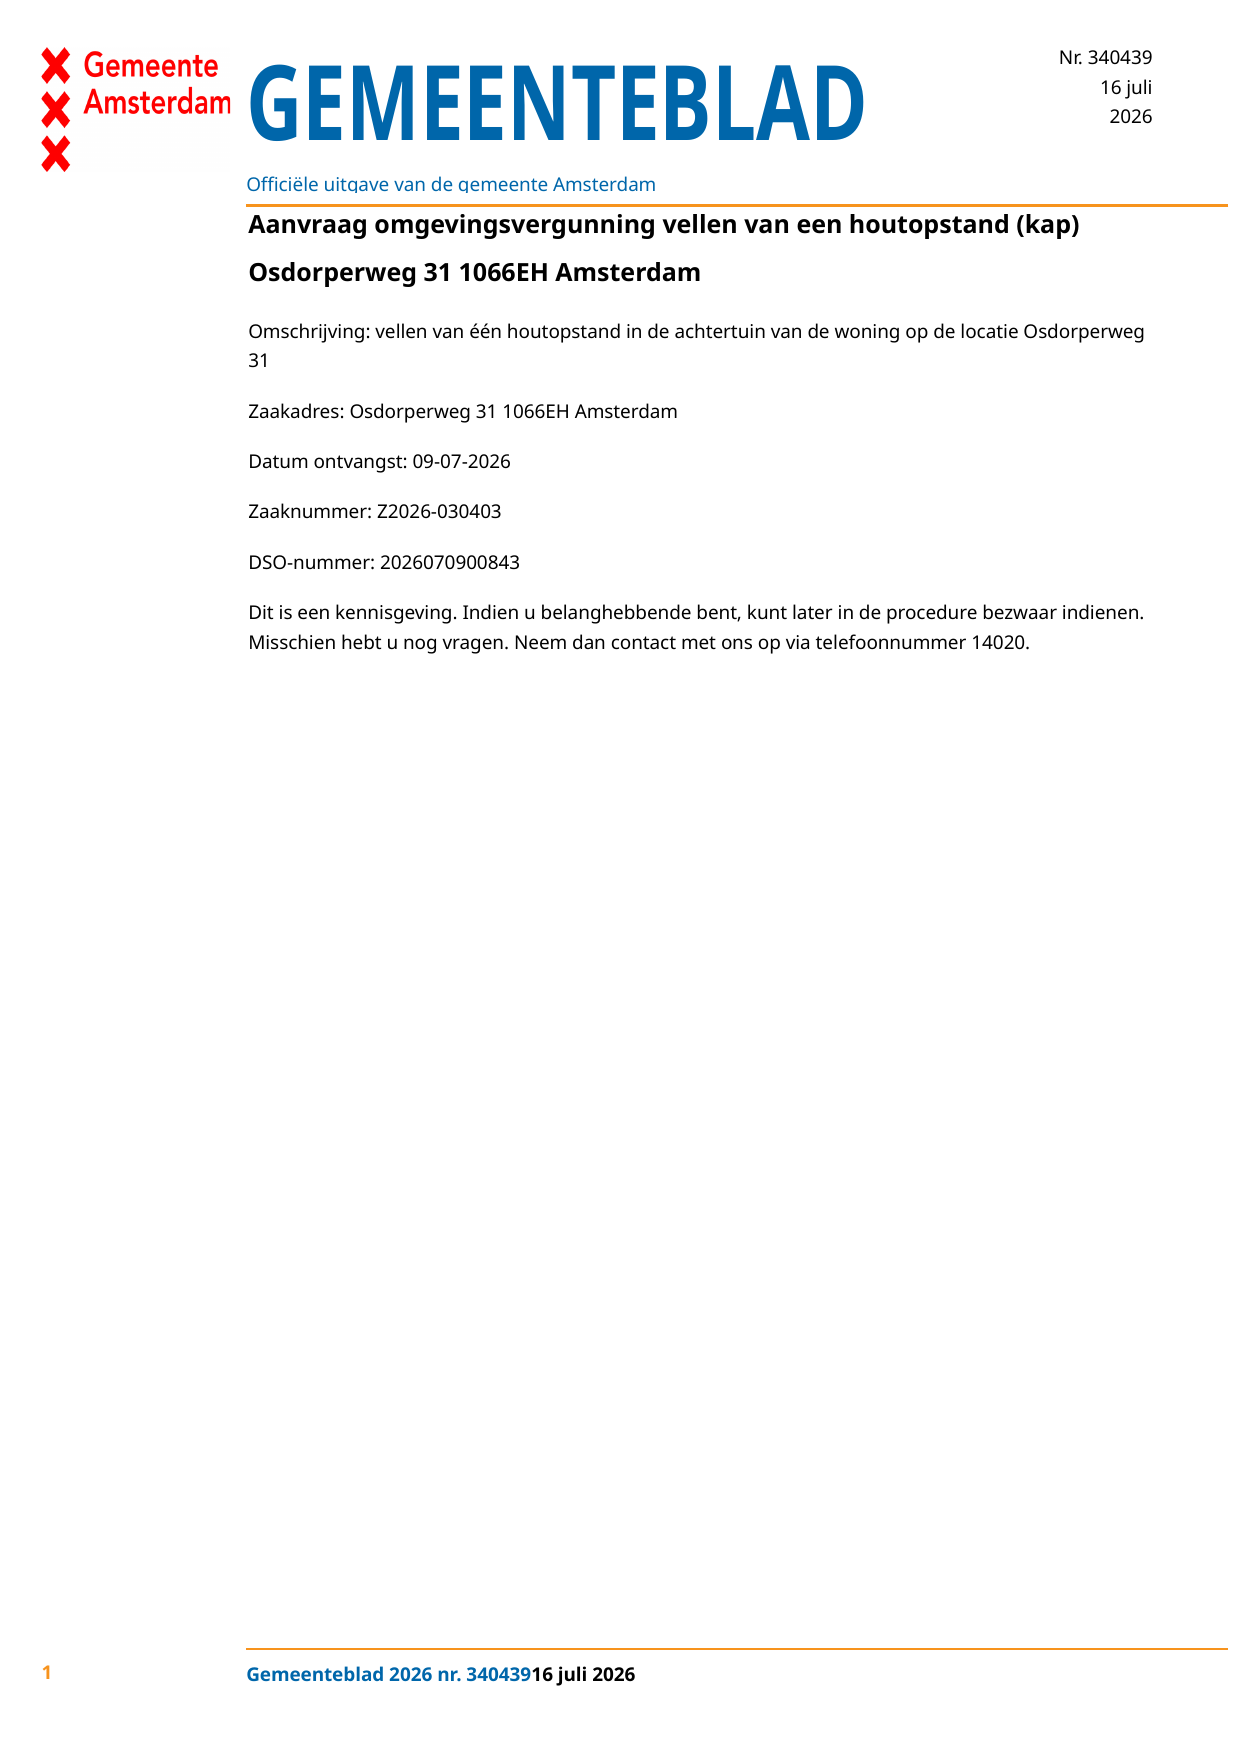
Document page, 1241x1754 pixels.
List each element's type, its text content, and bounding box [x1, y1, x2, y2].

text DSO-nummer: 2026070900843 [248, 549, 1152, 575]
text Omschrijving: vellen van één houtopstand in de achtertuin van de woning op de locatie Osdorperweg 31 [248, 318, 1152, 373]
text Dit is een kennisgeving. Indien u belanghebbende bent, kunt later in de procedure bezwaar indienen. Misschien hebt u nog vragen. Neem dan contact met ons op via telefoonnummer 14020. [248, 599, 1152, 655]
text Datum ontvangst: 09-07-2026 [248, 448, 1152, 474]
text Zaaknummer: Z2026-030403 [248, 499, 1152, 524]
text Aanvraag omgevingsvergunning vellen van een houtopstand (kap) Osdorperweg 31 1066EH Amsterdam [248, 207, 1152, 288]
picture [41, 47, 231, 172]
text Zaakadres: Osdorperweg 31 1066EH Amsterdam [248, 398, 1152, 424]
